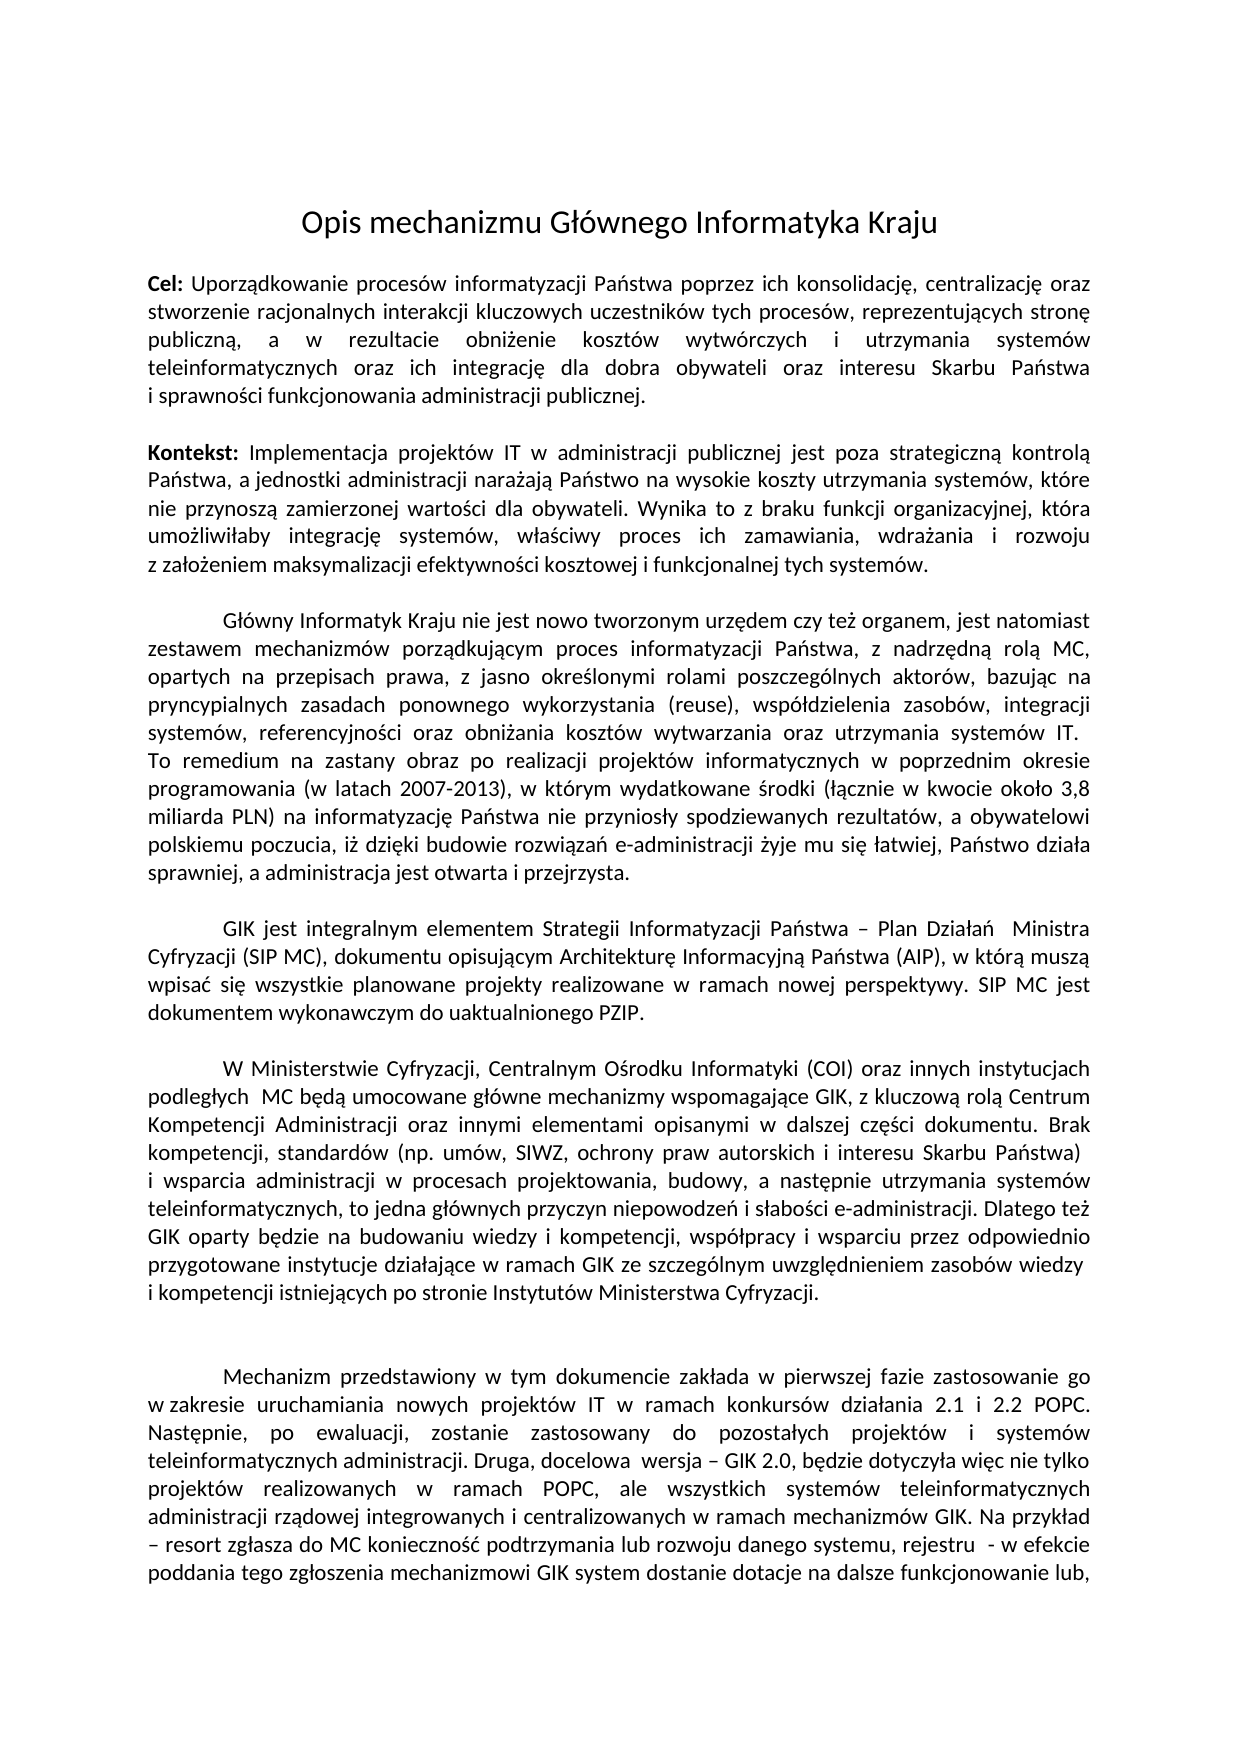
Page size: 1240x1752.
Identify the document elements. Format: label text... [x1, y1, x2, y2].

text Mechanizm przedstawiony w tym dokumencie zakłada w pierwszej fazie zastosowanie go w zakresie uruchamiania nowych projektów IT w ramach konkursów działania 2.1 i 2.2 POPC. Następnie, po ewaluacji, zostanie zastosowany do pozostałych projektów i systemów teleinformatycznych administracji. Druga, docelowa wersja – GIK 2.0, będzie dotyczyła więc nie tylko projektów realizowanych w ramach POPC, ale wszystkich systemów teleinformatycznych administracji rządowej integrowanych i centralizowanych w ramach mechanizmów GIK. Na przykład – resort zgłasza do MC konieczność podtrzymania lub rozwoju danego systemu, rejestru - w efekcie poddania tego zgłoszenia mechanizmowi GIK system dostanie dotacje na dalsze funkcjonowanie lub, [148, 1362, 1092, 1586]
text GIK jest integralnym elementem Strategii Informatyzacji Państwa – Plan Działań Ministra Cyfryzacji (SIP MC), dokumentu opisującym Architekturę Informacyjną Państwa (AIP), w którą muszą wpisać się wszystkie planowane projekty realizowane w ramach nowej perspektywy. SIP MC jest dokumentem wykonawczym do uaktualnionego PZIP. [148, 914, 1092, 1026]
text Główny Informatyk Kraju nie jest nowo tworzonym urzędem czy też organem, jest natomiast zestawem mechanizmów porządkującym proces informatyzacji Państwa, z nadrzędną rolą MC, opartych na przepisach prawa, z jasno określonymi rolami poszczególnych aktorów, bazując na pryncypialnych zasadach ponownego wykorzystania (reuse), współdzielenia zasobów, integracji systemów, referencyjności oraz obniżania kosztów wytwarzania oraz utrzymania systemów IT. To remedium na zastany obraz po realizacji projektów informatycznych w poprzednim okresie programowania (w latach 2007-2013), w którym wydatkowane środki (łącznie w kwocie około 3,8 miliarda PLN) na informatyzację Państwa nie przyniosły spodziewanych rezultatów, a obywatelowi polskiemu poczucia, iż dzięki budowie rozwiązań e-administracji żyje mu się łatwiej, Państwo działa sprawniej, a administracja jest otwarta i przejrzysta. [148, 606, 1092, 886]
text Cel: Uporządkowanie procesów informatyzacji Państwa poprzez ich konsolidację, centralizację oraz stworzenie racjonalnych interakcji kluczowych uczestników tych procesów, reprezentujących stronę publiczną, a w rezultacie obniżenie kosztów wytwórczych i utrzymania systemów teleinformatycznych oraz ich integrację dla dobra obywateli oraz interesu Skarbu Państwa i sprawności funkcjonowania administracji publicznej. [148, 269, 1092, 409]
text Kontekst: Implementacja projektów IT w administracji publicznej jest poza strategiczną kontrolą Państwa, a jednostki administracji narażają Państwo na wysokie koszty utrzymania systemów, które nie przynoszą zamierzonej wartości dla obywateli. Wynika to z braku funkcji organizacyjnej, która umożliwiłaby integrację systemów, właściwy proces ich zamawiania, wdrażania i rozwoju z założeniem maksymalizacji efektywności kosztowej i funkcjonalnej tych systemów. [148, 438, 1092, 578]
text Opis mechanizmu Głównego Informatyka Kraju [148, 201, 1092, 241]
text W Ministerstwie Cyfryzacji, Centralnym Ośrodku Informatyki (COI) oraz innych instytucjach podległych MC będą umocowane główne mechanizmy wspomagające GIK, z kluczową rolą Centrum Kompetencji Administracji oraz innymi elementami opisanymi w dalszej części dokumentu. Brak kompetencji, standardów (np. umów, SIWZ, ochrony praw autorskich i interesu Skarbu Państwa) i wsparcia administracji w procesach projektowania, budowy, a następnie utrzymania systemów teleinformatycznych, to jedna głównych przyczyn niepowodzeń i słabości e-administracji. Dlatego też GIK oparty będzie na budowaniu wiedzy i kompetencji, współpracy i wsparciu przez odpowiednio przygotowane instytucje działające w ramach GIK ze szczególnym uwzględnieniem zasobów wiedzy i kompetencji istniejących po stronie Instytutów Ministerstwa Cyfryzacji. [148, 1054, 1092, 1306]
